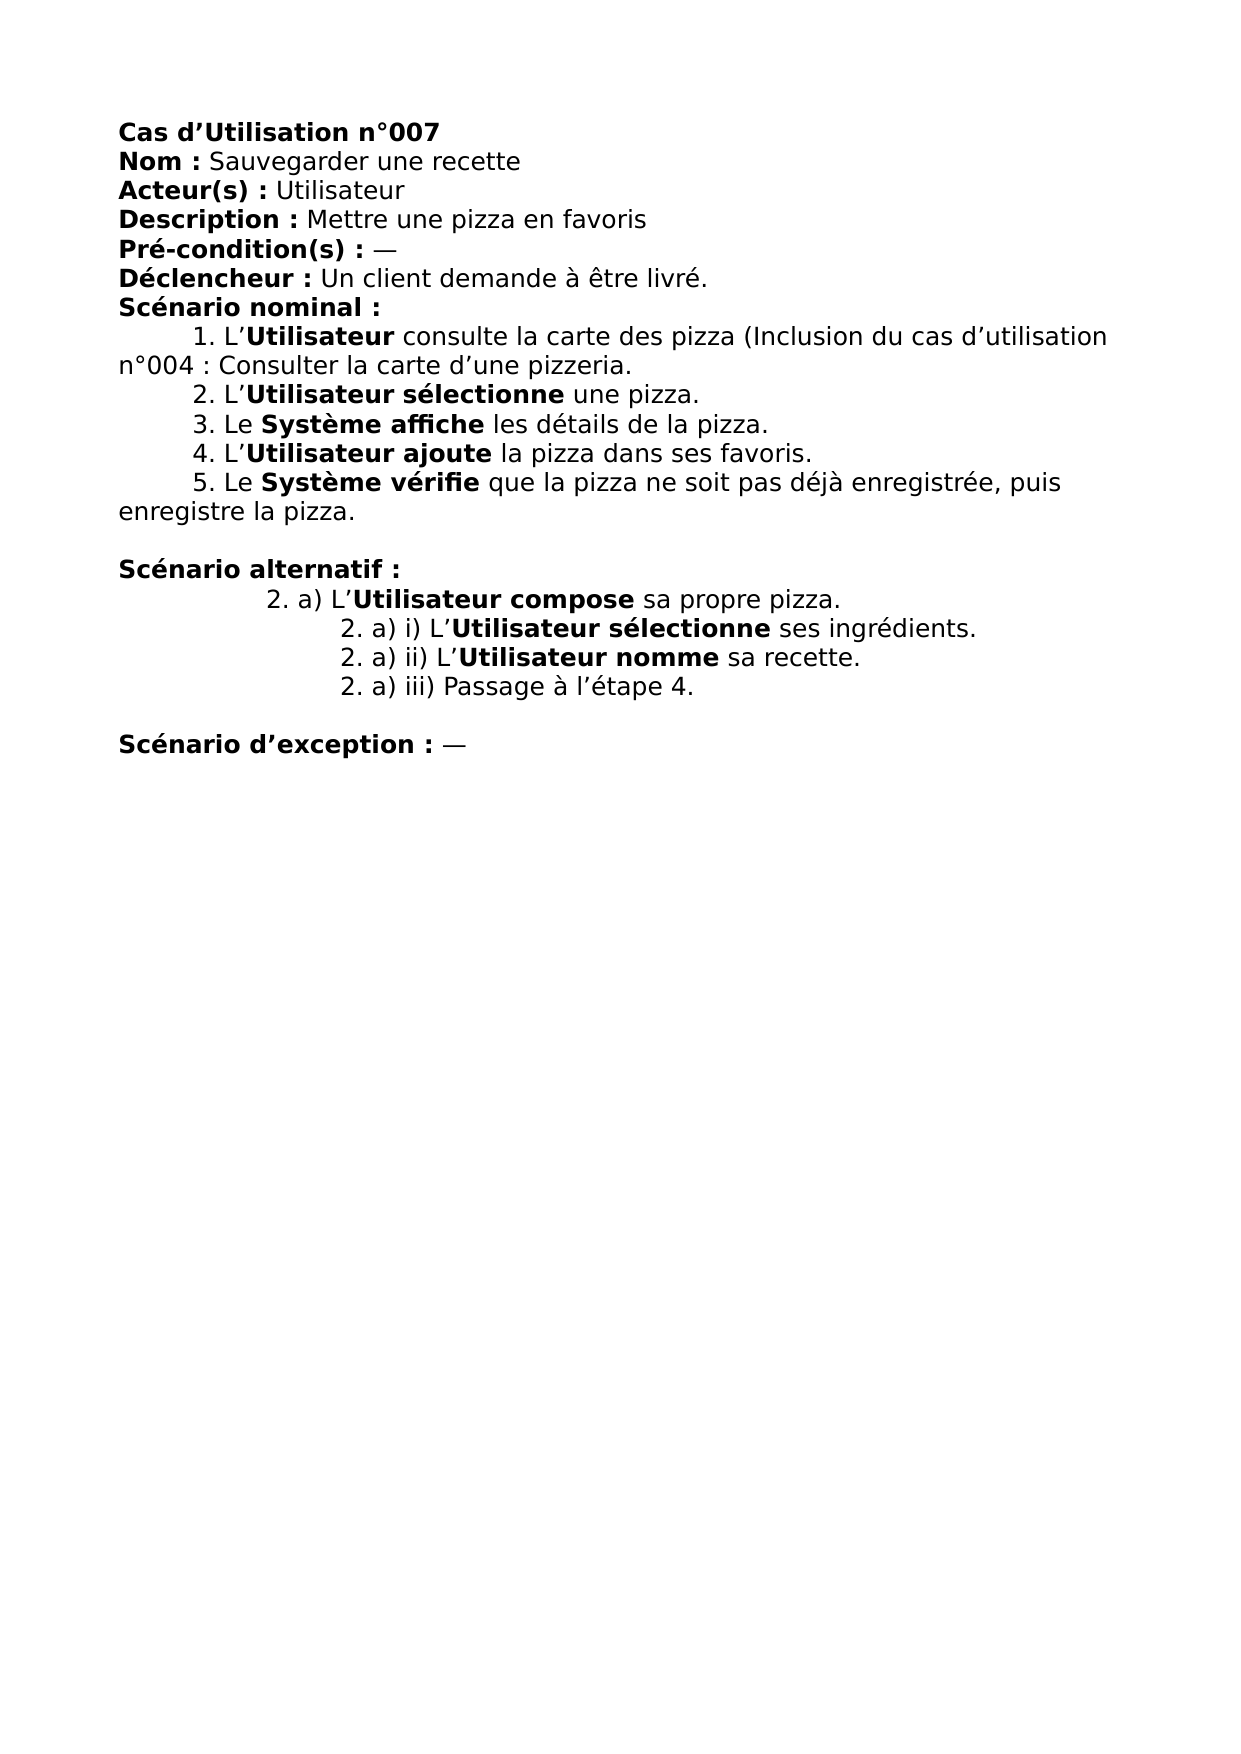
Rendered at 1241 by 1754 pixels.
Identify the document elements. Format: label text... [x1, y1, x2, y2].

text 2. a) ii) L’Utilisateur nomme sa recette. [118, 643, 1122, 672]
text Acteur(s) : Utilisateur [118, 176, 1122, 206]
text 1. L’Utilisateur consulte la carte des pizza (Inclusion du cas d’utilisation n°004 : Consulter la carte d’une pizzeria. [118, 322, 1122, 381]
text 2. a) i) L’Utilisateur sélectionne ses ingrédients. [118, 614, 1122, 643]
text Scénario d’exception : — [118, 731, 1122, 760]
text Pré-condition(s) : — [118, 235, 1122, 264]
text Déclencheur : Un client demande à être livré. [118, 264, 1122, 293]
text Scénario nominal : [118, 293, 1122, 322]
text 4. L’Utilisateur ajoute la pizza dans ses favoris. [118, 439, 1122, 468]
text Description : Mettre une pizza en favoris [118, 206, 1122, 235]
text 3. Le Système affiche les détails de la pizza. [118, 410, 1122, 439]
text Nom : Sauvegarder une recette [118, 147, 1122, 176]
text 2. a) iii) Passage à l’étape 4. [118, 672, 1122, 701]
text 5. Le Système vérifie que la pizza ne soit pas déjà enregistrée, puis enregistre la pizza. [118, 468, 1122, 526]
text 2. a) L’Utilisateur compose sa propre pizza. [118, 585, 1122, 614]
text 2. L’Utilisateur sélectionne une pizza. [118, 381, 1122, 410]
text Scénario alternatif : [118, 556, 1122, 585]
text Cas d’Utilisation n°007 [118, 118, 1122, 147]
